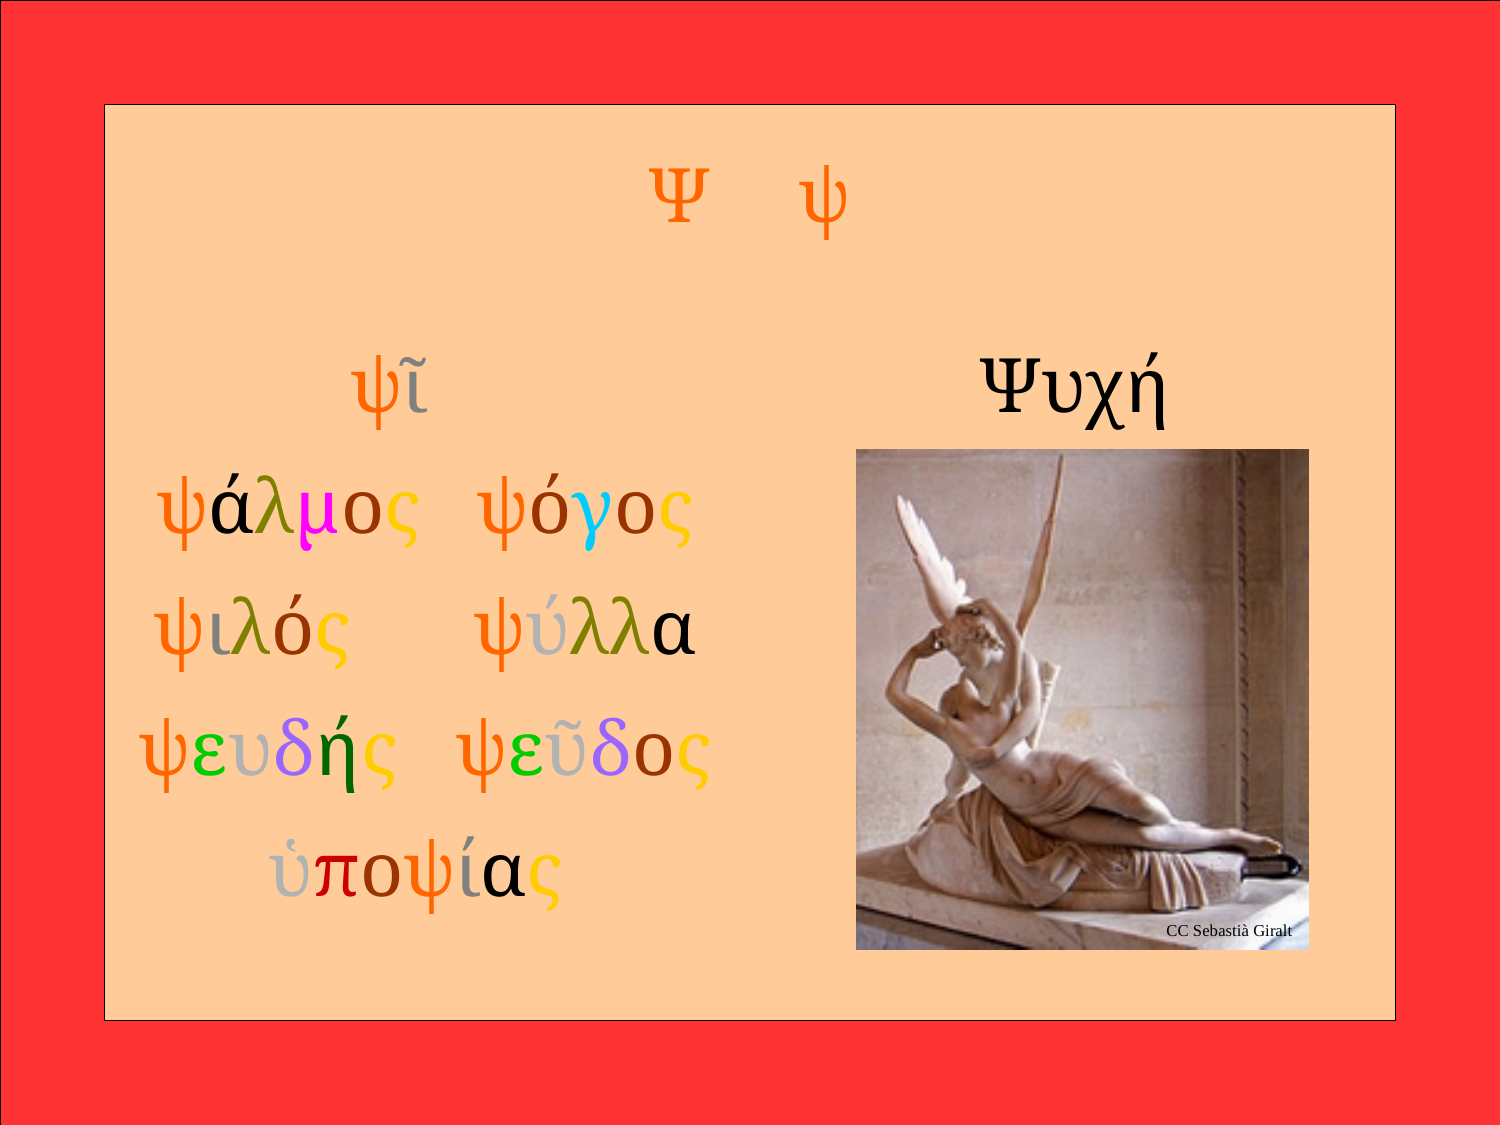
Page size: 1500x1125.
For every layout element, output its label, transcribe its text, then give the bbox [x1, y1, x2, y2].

picture [856, 449, 1309, 951]
list Ψυχή [762, 324, 1388, 1001]
list ψῖ ψάλμος ψόγος ψιλός ψύλλα ψευδής ψεῦδος ὑποψίας [112, 324, 738, 1020]
text_box CC Sebastià Giralt [1151, 915, 1329, 950]
title Ψ ψ [112, 105, 1388, 288]
text_box [0, 0, 1500, 1125]
